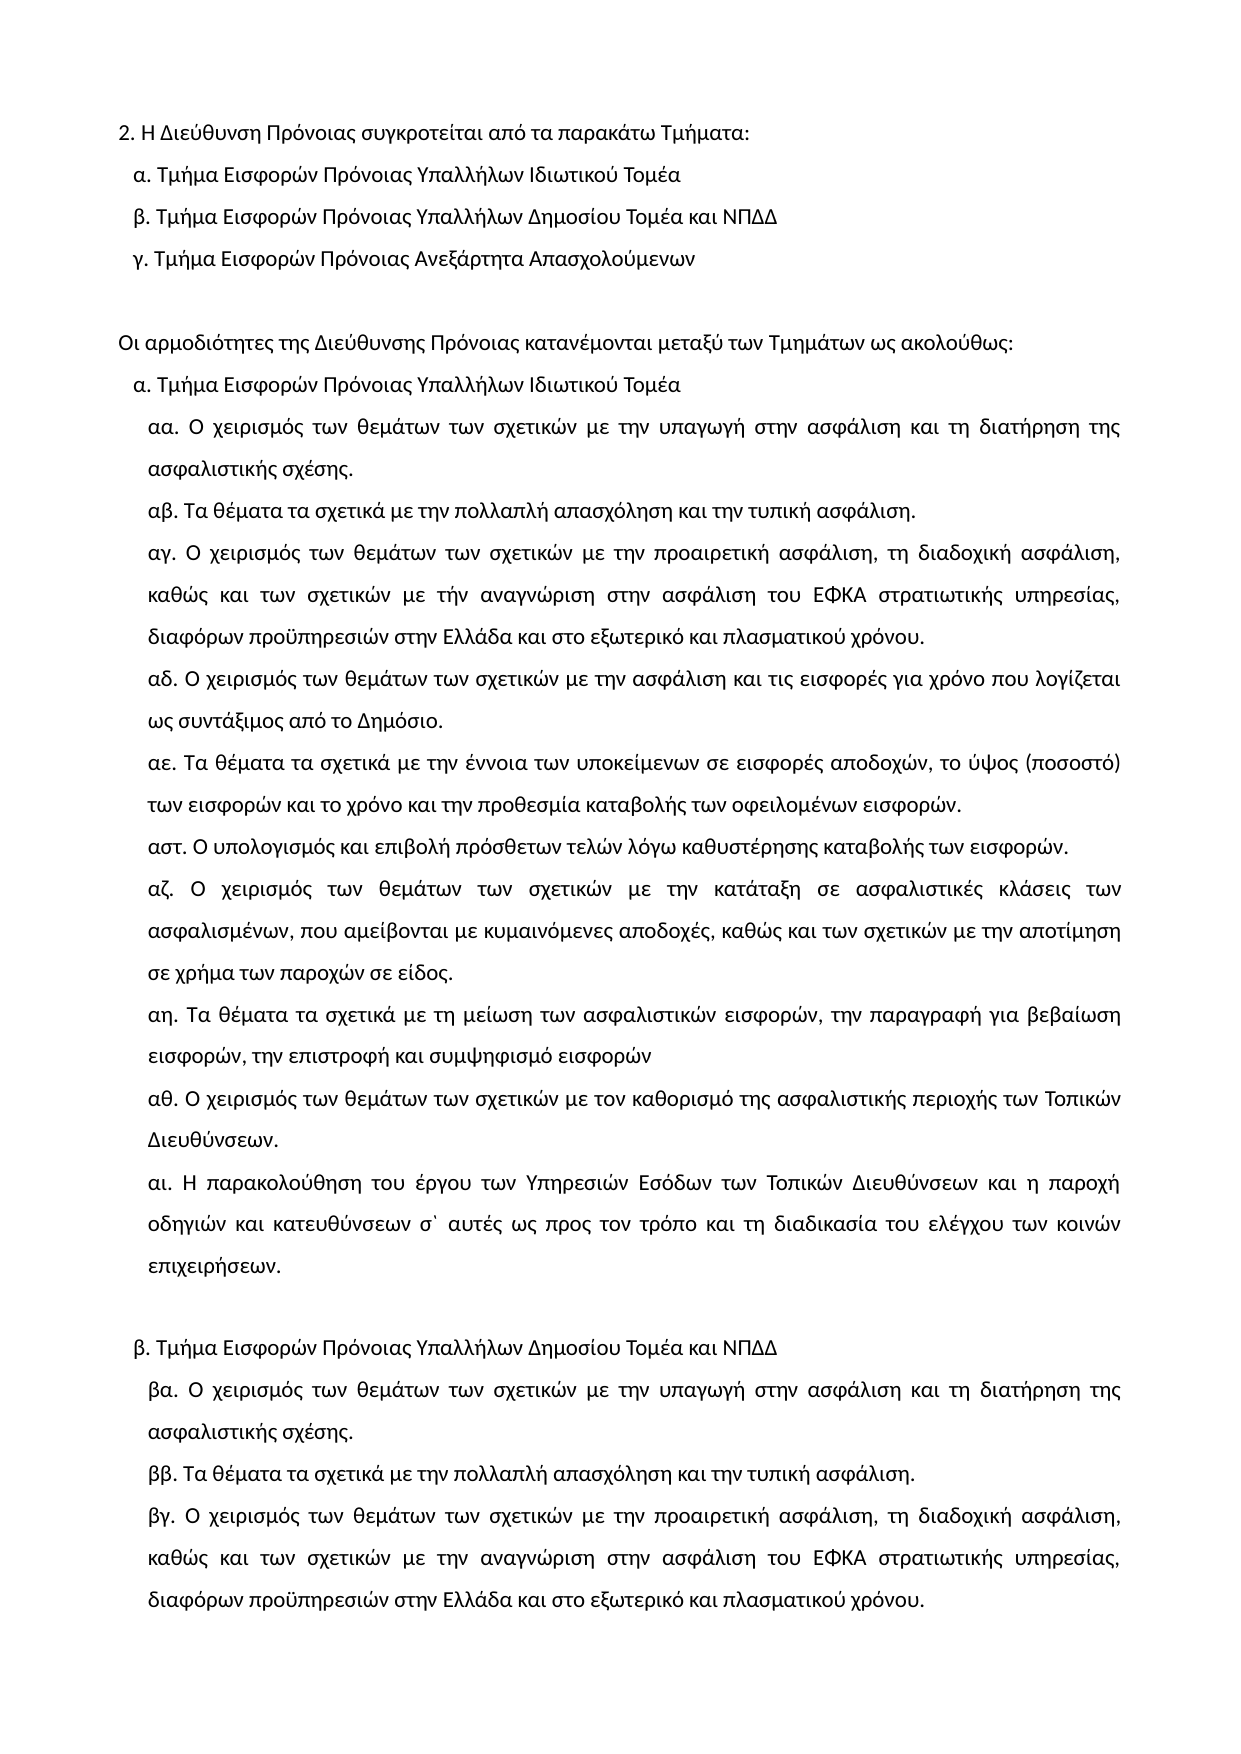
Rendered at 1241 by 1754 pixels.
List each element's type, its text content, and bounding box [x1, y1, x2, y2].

text Οι αρμοδιότητες της Διεύθυνσης Πρόνοιας κατανέμονται μεταξύ των Τμημάτων ως ακολούθως: [118, 328, 1122, 356]
text αε. Τα θέματα τα σχετικά με την έννοια των υποκείμενων σε εισφορές αποδοχών, το ύψος (ποσοστό) των εισφορών και το χρόνο και την προθεσμία καταβολής των οφειλομένων εισφορών. [148, 748, 1122, 818]
text αα. Ο χειρισμός των θεμάτων των σχετικών με την υπαγωγή στην ασφάλιση και τη διατήρηση της ασφαλιστικής σχέσης. [148, 412, 1122, 482]
text α. Τμήμα Εισφορών Πρόνοιας Υπαλλήλων Ιδιωτικού Τομέα [133, 160, 1122, 188]
text αγ. Ο χειρισμός των θεμάτων των σχετικών με την προαιρετική ασφάλιση, τη διαδοχική ασφάλιση, καθώς και των σχετικών με τήν αναγνώριση στην ασφάλιση του ΕΦΚΑ στρατιωτικής υπηρεσίας, διαφόρων προϋπηρεσιών στην Ελλάδα και στο εξωτερικό και πλασματικού χρόνου. [148, 538, 1122, 650]
text αστ. Ο υπολογισμός και επιβολή πρόσθετων τελών λόγω καθυστέρησης καταβολής των εισφορών. [148, 832, 1122, 860]
text β. Τμήμα Εισφορών Πρόνοιας Υπαλλήλων Δημοσίου Τομέα και ΝΠΔΔ [133, 1333, 1122, 1361]
text αι. Η παρακολούθηση του έργου των Υπηρεσιών Εσόδων των Τοπικών Διευθύνσεων και η παροχή οδηγιών και κατευθύνσεων σ` αυτές ως προς τον τρόπο και τη διαδικασία του ελέγχου των κοινών επιχειρήσεων. [148, 1168, 1122, 1279]
text β. Τμήμα Εισφορών Πρόνοιας Υπαλλήλων Δημοσίου Τομέα και ΝΠΔΔ [133, 202, 1122, 230]
text αδ. Ο χειρισμός των θεμάτων των σχετικών με την ασφάλιση και τις εισφορές για χρόνο που λογίζεται ως συντάξιμος από το Δημόσιο. [148, 664, 1122, 734]
text αθ. Ο χειρισμός των θεμάτων των σχετικών με τον καθορισμό της ασφαλιστικής περιοχής των Τοπικών Διευθύνσεων. [148, 1084, 1122, 1154]
text βγ. Ο χειρισμός των θεμάτων των σχετικών με την προαιρετική ασφάλιση, τη διαδοχική ασφάλιση, καθώς και των σχετικών με την αναγνώριση στην ασφάλιση του ΕΦΚΑ στρατιωτικής υπηρεσίας, διαφόρων προϋπηρεσιών στην Ελλάδα και στο εξωτερικό και πλασματικού χρόνου. [148, 1501, 1122, 1613]
text ββ. Τα θέματα τα σχετικά με την πολλαπλή απασχόληση και την τυπική ασφάλιση. [148, 1459, 1122, 1487]
text γ. Τμήμα Εισφορών Πρόνοιας Ανεξάρτητα Απασχολούμενων [133, 244, 1122, 272]
text βα. Ο χειρισμός των θεμάτων των σχετικών με την υπαγωγή στην ασφάλιση και τη διατήρηση της ασφαλιστικής σχέσης. [148, 1375, 1122, 1445]
text αβ. Τα θέματα τα σχετικά με την πολλαπλή απασχόληση και την τυπική ασφάλιση. [148, 496, 1122, 524]
text αη. Τα θέματα τα σχετικά με τη μείωση των ασφαλιστικών εισφορών, την παραγραφή για βεβαίωση εισφορών, την επιστροφή και συμψηφισμό εισφορών [148, 1000, 1122, 1070]
text α. Τμήμα Εισφορών Πρόνοιας Υπαλλήλων Ιδιωτικού Τομέα [133, 370, 1122, 398]
text 2. Η Διεύθυνση Πρόνοιας συγκροτείται από τα παρακάτω Τμήματα: [118, 118, 1122, 146]
text αζ. Ο χειρισμός των θεμάτων των σχετικών με την κατάταξη σε ασφαλιστικές κλάσεις των ασφαλισμένων, που αμείβονται με κυμαινόμενες αποδοχές, καθώς και των σχετικών με την αποτίμηση σε χρήμα των παροχών σε είδος. [148, 874, 1122, 986]
